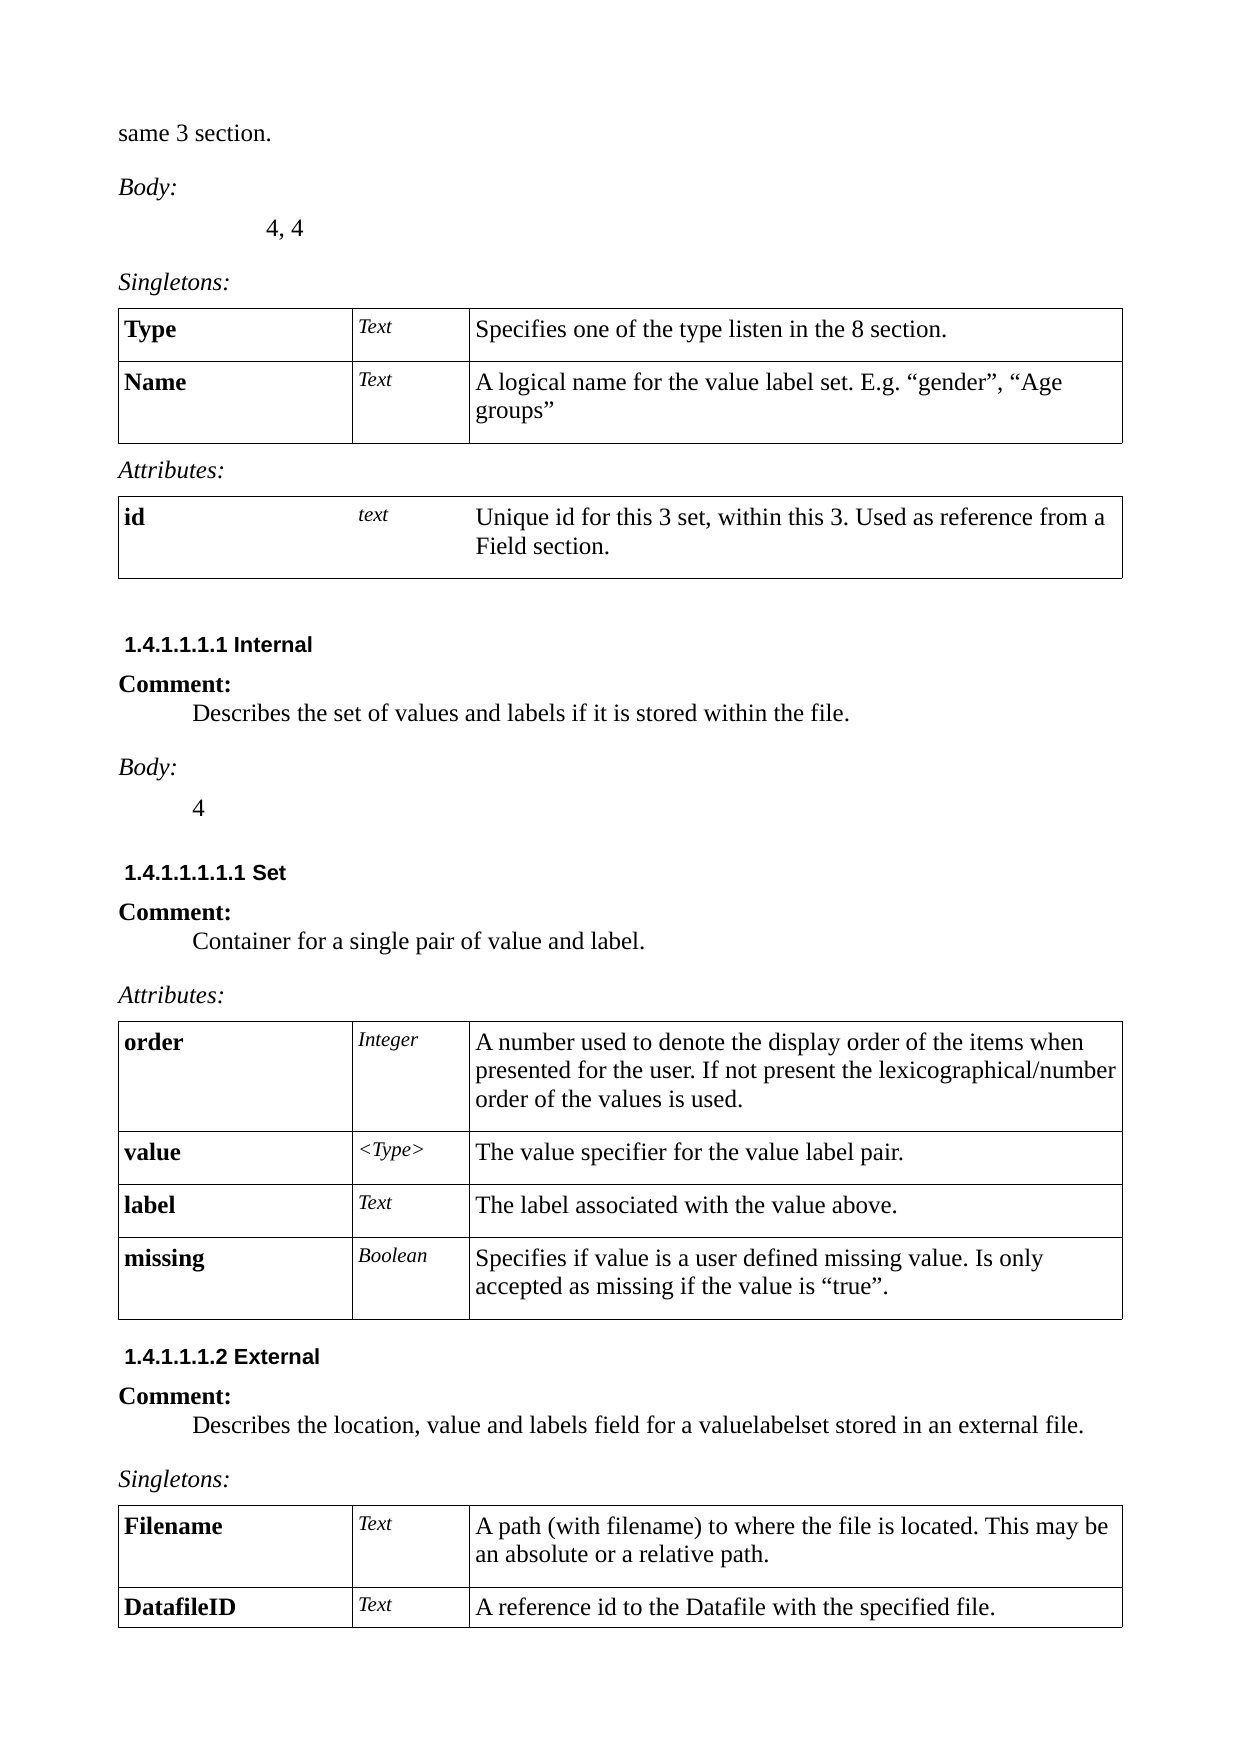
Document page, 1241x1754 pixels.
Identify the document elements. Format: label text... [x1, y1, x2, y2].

text Container for a single pair of value and label. [118, 926, 1122, 955]
table_header Type [119, 309, 352, 361]
table_cell label [119, 1185, 352, 1237]
text same 3 section. [118, 118, 1122, 147]
text Body: [118, 752, 1122, 781]
subtitle Internal [118, 632, 1122, 657]
table_cell Text [353, 362, 469, 442]
text 4, 4 [118, 213, 1122, 242]
subtitle External [118, 1343, 1122, 1369]
table_header id [119, 497, 352, 578]
table_header text [353, 497, 469, 578]
table_header Filename [119, 1506, 352, 1587]
text Describes the location, value and labels field for a valuelabelset stored in an external file. [118, 1410, 1122, 1439]
text Singletons: [118, 1464, 1122, 1492]
table_header A number used to denote the display order of the items when presented for the user. If not present the lexicographical/number order of the values is used. [470, 1022, 1122, 1131]
table_cell Name [119, 362, 352, 442]
table_cell DatafileID [119, 1588, 352, 1627]
table_cell Specifies if value is a user defined missing value. Is only accepted as missing if the value is “true”. [470, 1238, 1122, 1318]
table_header Integer [353, 1022, 469, 1131]
table_cell A reference id to the Datafile with the specified file. [470, 1588, 1122, 1627]
text Attributes: [118, 980, 1122, 1008]
table_header order [119, 1022, 352, 1131]
table_cell missing [119, 1238, 352, 1318]
text 4 [118, 793, 1122, 822]
text Attributes: [118, 455, 1122, 484]
text Comment: [118, 669, 1122, 698]
text Describes the set of values and labels if it is stored within the file. [118, 698, 1122, 727]
table_header Unique id for this 3 set, within this 3. Used as reference from a Field section. [470, 497, 1122, 578]
text Body: [118, 172, 1122, 201]
table_header Specifies one of the type listen in the 8 section. [470, 309, 1122, 361]
table_cell value [119, 1132, 352, 1184]
text Singletons: [118, 267, 1122, 296]
table_cell The label associated with the value above. [470, 1185, 1122, 1237]
table_cell The value specifier for the value label pair. [470, 1132, 1122, 1184]
table_cell Text [353, 1185, 469, 1237]
table_header Text [353, 1506, 469, 1587]
table_header A path (with filename) to where the file is located. This may be an absolute or a relative path. [470, 1506, 1122, 1587]
text Comment: [118, 1381, 1122, 1410]
table_cell Text [353, 1588, 469, 1627]
table_cell <Type> [353, 1132, 469, 1184]
text Comment: [118, 897, 1122, 926]
table_cell A logical name for the value label set. E.g. “gender”, “Age groups” [470, 362, 1122, 442]
subtitle Set [118, 859, 1122, 885]
table_header Text [353, 309, 469, 361]
table_cell Boolean [353, 1238, 469, 1318]
